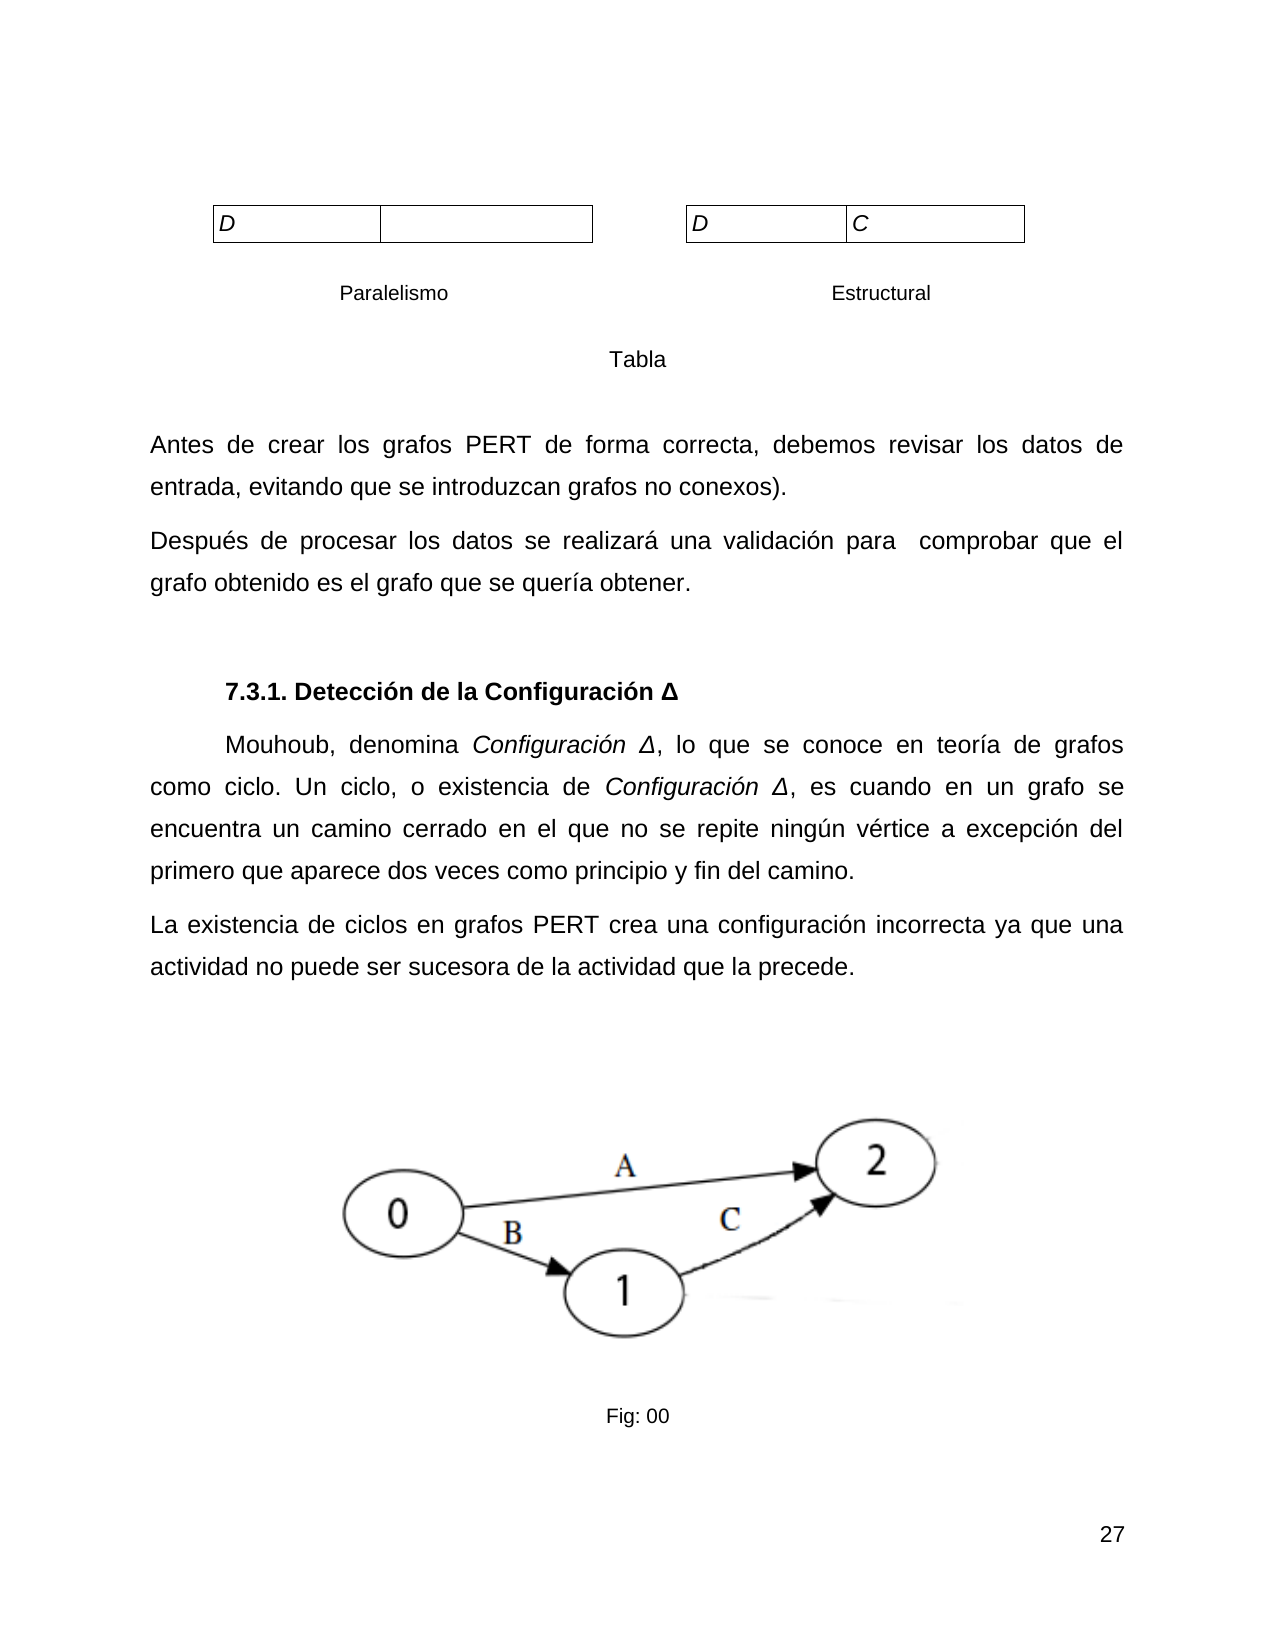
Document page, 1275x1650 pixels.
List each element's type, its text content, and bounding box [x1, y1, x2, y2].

text Mouhoub, denomina Configuración Δ, lo que se conoce en teoría de grafos como ciclo. Un ciclo, o existencia de Configuración Δ, es cuando en un grafo se encuentra un camino cerrado en el que no se repite ningún vértice a excepción del primero que aparece dos veces como principio y fin del camino. [150, 731, 1125, 885]
table_header Paralelismo [150, 205, 637, 305]
table_cell D [687, 206, 846, 242]
picture [311, 1006, 964, 1356]
text 7.3.1. Detección de la Configuración Δ [150, 677, 1125, 705]
table_header Estructural [638, 205, 1125, 305]
table_cell D [214, 206, 380, 242]
text Antes de crear los grafos PERT de forma correcta, debemos revisar los datos de entrada, evitando que se introduzcan grafos no conexos). [150, 430, 1125, 500]
table_cell C [847, 206, 1024, 242]
text La existencia de ciclos en grafos PERT crea una configuración incorrecta ya que una actividad no puede ser sucesora de la actividad que la precede. [150, 911, 1125, 980]
text Fig: 00 [150, 1405, 1125, 1428]
text Tabla [150, 347, 1125, 372]
text Después de procesar los datos se realizará una validación para comprobar que el grafo obtenido es el grafo que se quería obtener. [150, 527, 1125, 596]
table_cell [381, 206, 592, 242]
